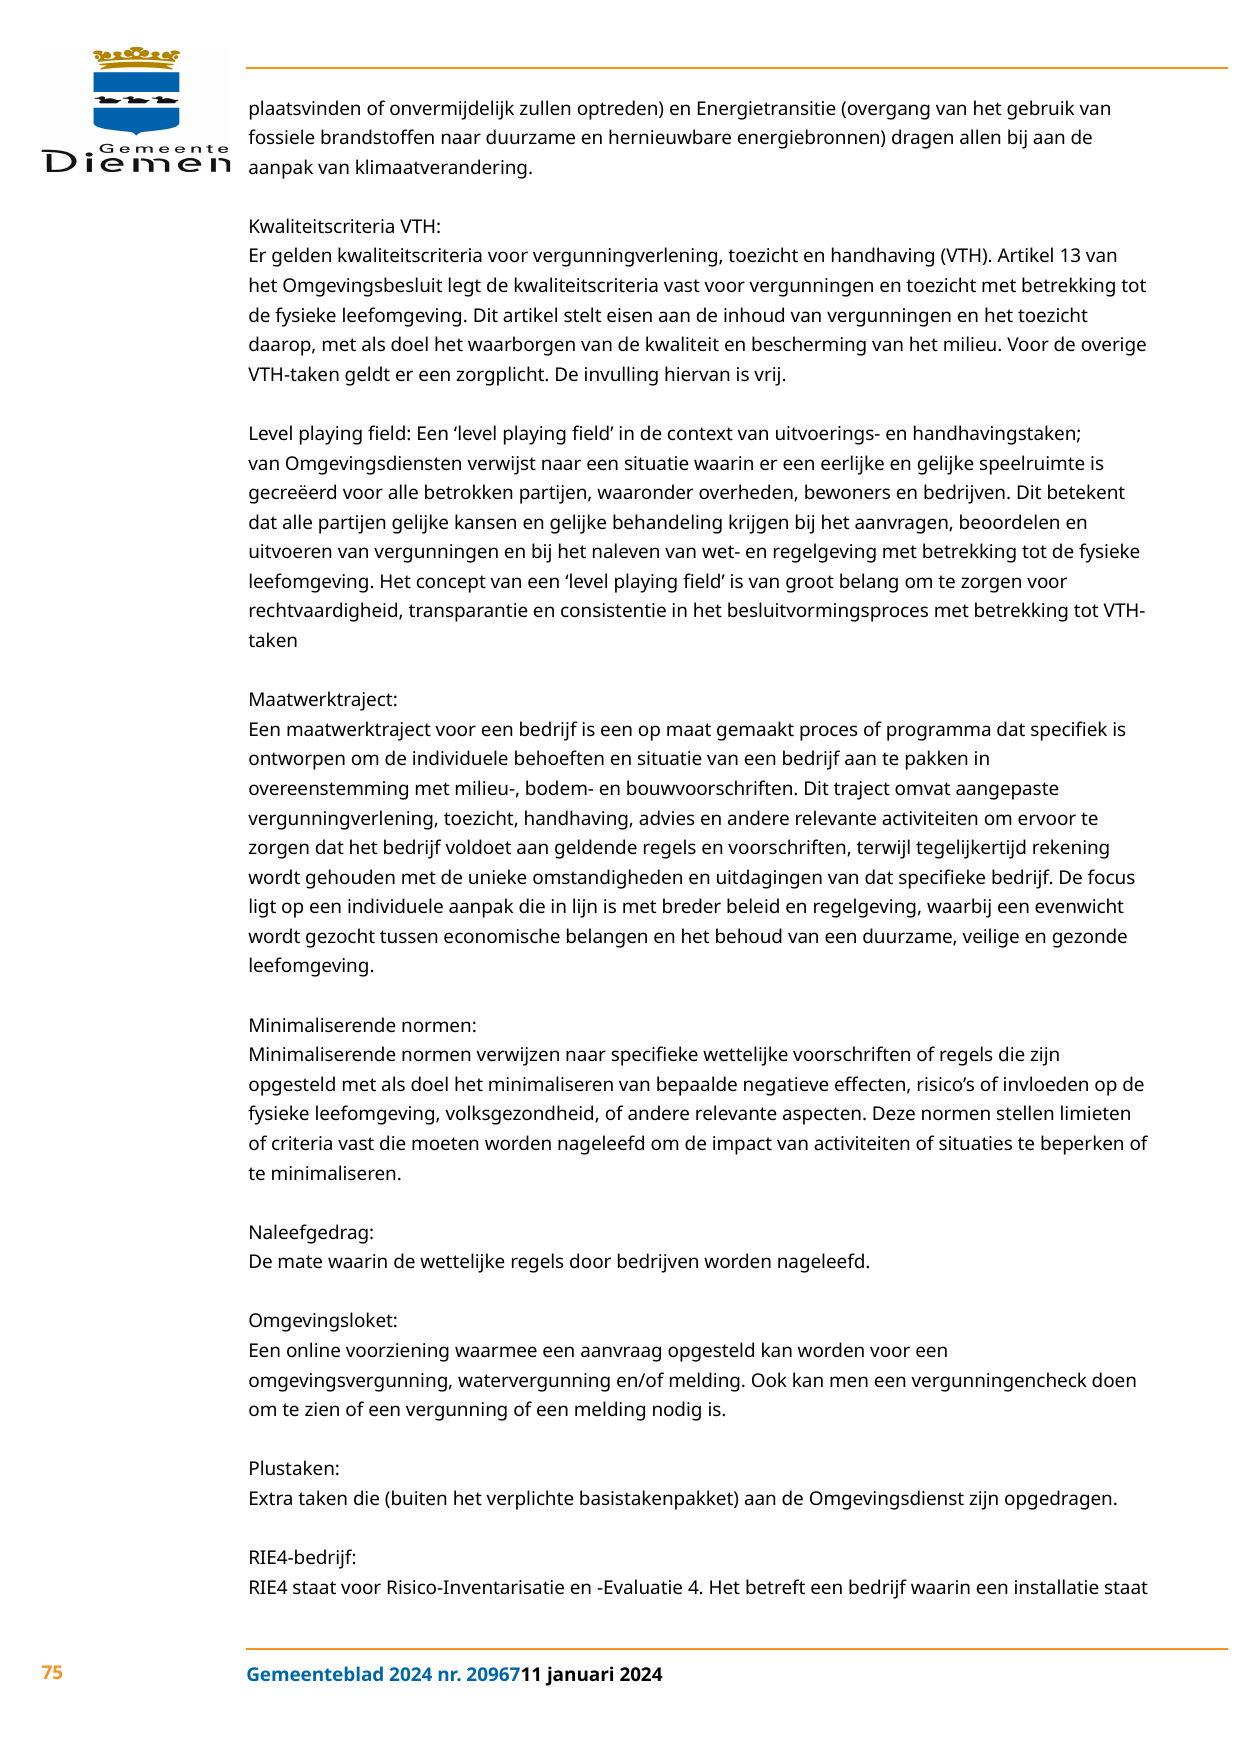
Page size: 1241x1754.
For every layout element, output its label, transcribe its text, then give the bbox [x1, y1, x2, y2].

text RIE4 staat voor Risico-Inventarisatie en -Evaluatie 4. Het betreft een bedrijf waarin een installatie staat [248, 1574, 1152, 1600]
text De mate waarin de wettelijke regels door bedrijven worden nageleefd. [248, 1248, 1152, 1274]
text Minimaliserende normen verwijzen naar specifieke wettelijke voorschriften of regels die zijn opgesteld met als doel het minimaliseren van bepaalde negatieve effecten, risico’s of invloeden op de fysieke leefomgeving, volksgezondheid, of andere relevante aspecten. Deze normen stellen limieten of criteria vast die moeten worden nageleefd om de impact van activiteiten of situaties te beperken of te minimaliseren. [248, 1041, 1152, 1186]
text Maatwerktraject: [248, 686, 1152, 712]
text Kwaliteitscriteria VTH: [248, 213, 1152, 239]
text RIE4-bedrijf: [248, 1544, 1152, 1570]
text Minimaliserende normen: [248, 1012, 1152, 1038]
text van Omgevingsdiensten verwijst naar een situatie waarin er een eerlijke en gelijke speelruimte is gecreëerd voor alle betrokken partijen, waaronder overheden, bewoners en bedrijven. Dit betekent dat alle partijen gelijke kansen en gelijke behandeling krijgen bij het aanvragen, beoordelen en uitvoeren van vergunningen en bij het naleven van wet- en regelgeving met betrekking tot de fysieke leefomgeving. Het concept van een ‘level playing field’ is van groot belang om te zorgen voor rechtvaardigheid, transparantie en consistentie in het besluitvormingsproces met betrekking tot VTH-taken [248, 450, 1152, 653]
text Level playing field: Een ‘level playing field’ in de context van uitvoerings- en handhavingstaken; [248, 420, 1152, 446]
text plaatsvinden of onvermijdelijk zullen optreden) en Energietransitie (overgang van het gebruik van fossiele brandstoffen naar duurzame en hernieuwbare energiebronnen) dragen allen bij aan de aanpak van klimaatverandering. [248, 95, 1152, 180]
picture [41, 47, 231, 172]
text Extra taken die (buiten het verplichte basistakenpakket) aan de Omgevingsdienst zijn opgedragen. [248, 1485, 1152, 1511]
text Een online voorziening waarmee een aanvraag opgesteld kan worden voor een omgevingsvergunning, watervergunning en/of melding. Ook kan men een vergunningencheck doen om te zien of een vergunning of een melding nodig is. [248, 1337, 1152, 1422]
text Plustaken: [248, 1456, 1152, 1481]
text Er gelden kwaliteitscriteria voor vergunningverlening, toezicht en handhaving (VTH). Artikel 13 van het Omgevingsbesluit legt de kwaliteitscriteria vast voor vergunningen en toezicht met betrekking tot de fysieke leefomgeving. Dit artikel stelt eisen aan de inhoud van vergunningen en het toezicht daarop, met als doel het waarborgen van de kwaliteit en bescherming van het milieu. Voor de overige VTH-taken geldt er een zorgplicht. De invulling hiervan is vrij. [248, 243, 1152, 387]
text Een maatwerktraject voor een bedrijf is een op maat gemaakt proces of programma dat specifiek is ontworpen om de individuele behoeften en situatie van een bedrijf aan te pakken in overeenstemming met milieu-, bodem- en bouwvoorschriften. Dit traject omvat aangepaste vergunningverlening, toezicht, handhaving, advies en andere relevante activiteiten om ervoor te zorgen dat het bedrijf voldoet aan geldende regels en voorschriften, terwijl tegelijkertijd rekening wordt gehouden met de unieke omstandigheden en uitdagingen van dat specifieke bedrijf. De focus ligt op een individuele aanpak die in lijn is met breder beleid en regelgeving, waarbij een evenwicht wordt gezocht tussen economische belangen en het behoud van een duurzame, veilige en gezonde leefomgeving. [248, 716, 1152, 978]
text Omgevingsloket: [248, 1308, 1152, 1333]
text Naleefgedrag: [248, 1219, 1152, 1245]
